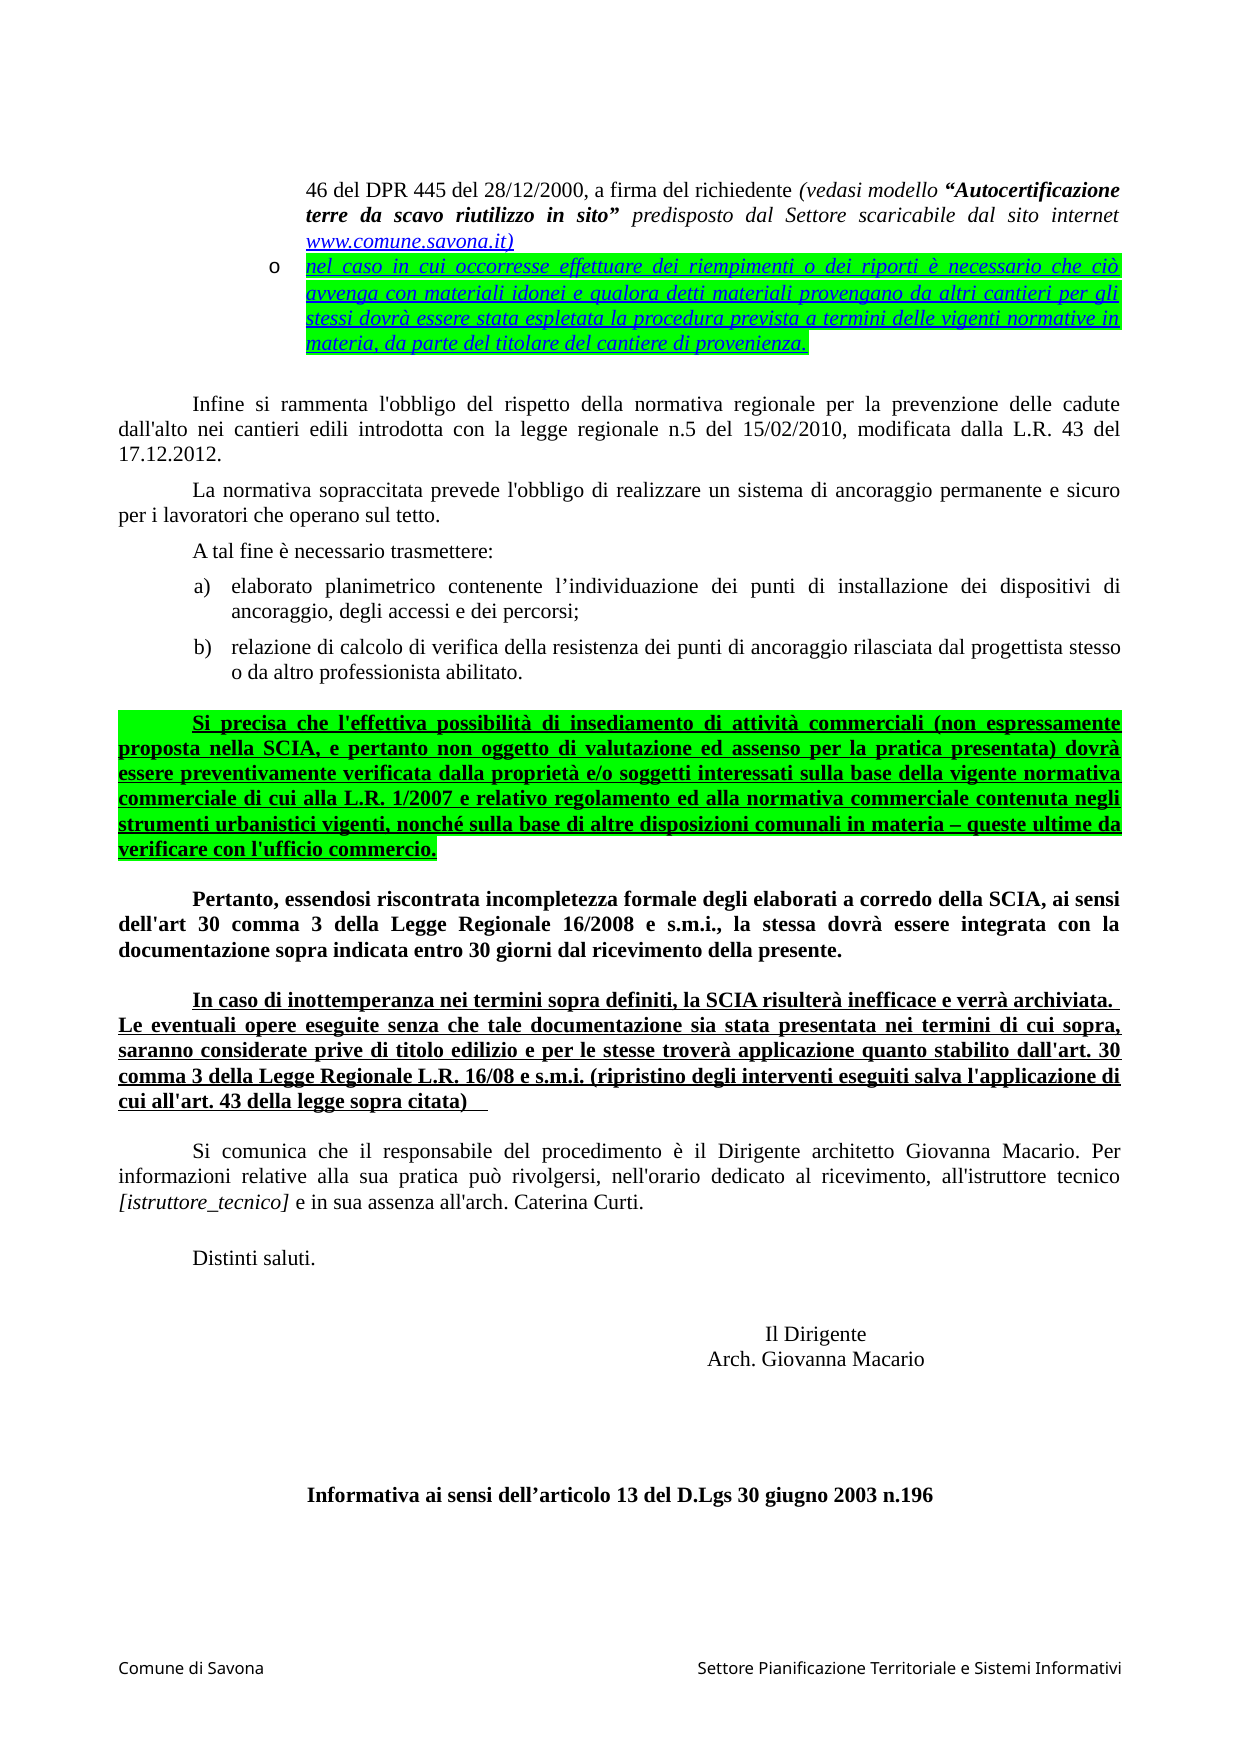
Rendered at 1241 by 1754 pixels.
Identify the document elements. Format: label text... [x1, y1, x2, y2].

table_cell [111, 1321, 502, 1371]
text Distinti saluti. [118, 1245, 1122, 1270]
subtitle Informativa ai sensi dell’articolo 13 del D.Lgs 30 giugno 2003 n.196 [118, 1482, 1122, 1508]
table_header [111, 1295, 502, 1321]
table_cell Il Dirigente Arch. Giovanna Macario [502, 1321, 1129, 1371]
text Infine si rammenta l'obbligo del rispetto della normativa regionale per la prevenzione delle cadute dall'alto nei cantieri edili introdotta con la legge regionale n.5 del 15/02/2010, modificata dalla L.R. 43 del 17.12.2012. [118, 391, 1122, 466]
table_header [502, 1295, 1129, 1321]
text Pertanto, essendosi riscontrata incompletezza formale degli elaborati a corredo della SCIA, ai sensi dell'art 30 comma 3 della Legge Regionale 16/2008 e s.m.i., la stessa dovrà essere integrata con la documentazione sopra indicata entro 30 giorni dal ricevimento della presente. [118, 886, 1122, 962]
text saranno considerate prive di titolo edilizio e per le stesse troverà applicazione quanto stabilito dall'art. 30 [118, 1035, 1122, 1059]
list 46 del DPR 445 del 28/12/2000, a firma del richiedente (vedasi modello “Autocertificazione terre da scavo riutilizzo in sito” predisposto dal Settore scaricabile dal sito internet www.comune.savona.it) [268, 177, 1122, 253]
text comma 3 della Legge Regionale L.R. 16/08 e s.m.i. (ripristino degli interventi eseguiti salva l'applicazione di cui all'art. 43 della legge sopra citata) [118, 1060, 1122, 1113]
list relazione di calcolo di verifica della resistenza dei punti di ancoraggio rilasciata dal progettista stesso o da altro professionista abilitato. [193, 634, 1122, 684]
text Si comunica che il responsabile del procedimento è il Dirigente architetto Giovanna Macario. Per informazioni relative alla sua pratica può rivolgersi, nell'orario dedicato al ricevimento, all'istruttore tecnico [istruttore_tecnico] e in sua assenza all'arch. Caterina Curti. [118, 1138, 1122, 1214]
text La normativa sopraccitata prevede l'obbligo di realizzare un sistema di ancoraggio permanente e sicuro per i lavoratori che operano sul tetto. [118, 477, 1122, 527]
list nel caso in cui occorresse effettuare dei riempimenti o dei riporti è necessario che ciò avvenga con materiali idonei e qualora detti materiali provengano da altri cantieri per gli stessi dovrà essere stata espletata la procedura prevista a termini delle vigenti normative in materia, da parte del titolare del cantiere di provenienza. [268, 253, 1122, 355]
text A tal fine è necessario trasmettere: [118, 538, 1122, 563]
text Le eventuali opere eseguite senza che tale documentazione sia stata presentata nei termini di cui sopra, [118, 1012, 1122, 1034]
list elaborato planimetrico contenente l’individuazione dei punti di installazione dei dispositivi di ancoraggio, degli accessi e dei percorsi; [193, 573, 1122, 624]
text Si precisa che l'effettiva possibilità di insediamento di attività commerciali (non espressamente proposta nella SCIA, e pertanto non oggetto di valutazione ed assenso per la pratica presentata) dovrà essere preventivamente verificata dalla proprietà e/o soggetti interessati sulla base della vigente normativa [118, 710, 1122, 782]
text commerciale di cui alla L.R. 1/2007 e relativo regolamento ed alla normativa commerciale contenuta negli strumenti urbanistici vigenti, nonché sulla base di altre disposizioni comunali in materia – queste ultime da [118, 783, 1122, 832]
text verificare con l'ufficio commercio. [118, 834, 1122, 861]
text In caso di inottemperanza nei termini sopra definiti, la SCIA risulterà inefficace e verrà archiviata. [118, 987, 1122, 1012]
